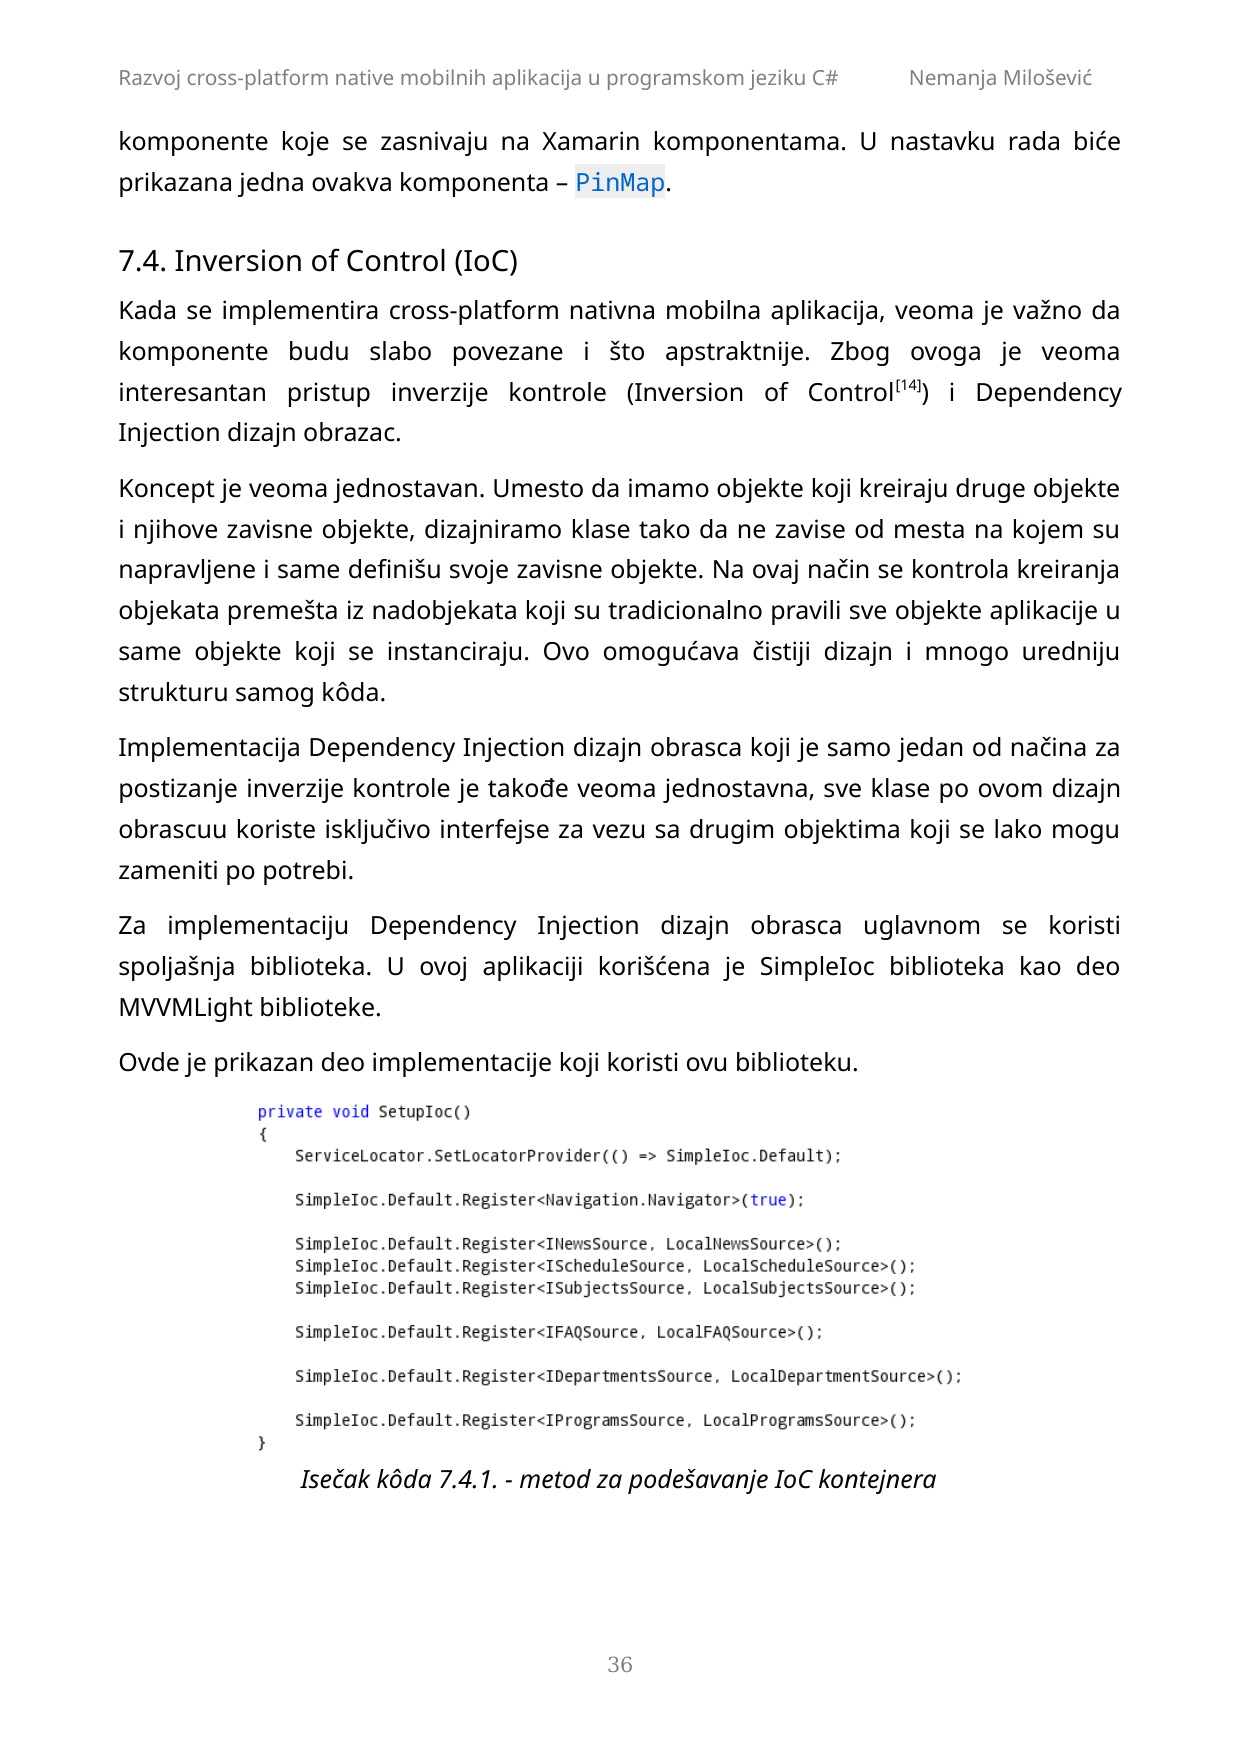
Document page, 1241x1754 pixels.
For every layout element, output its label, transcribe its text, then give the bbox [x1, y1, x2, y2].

text Kada se implementira cross-platform nativna mobilna aplikacija, veoma je važno da komponente budu slabo povezane i što apstraktnije. Zbog ovoga je veoma interesantan pristup inverzije kontrole (Inversion of Control[14]) i Dependency Injection dizajn obrazac. [118, 293, 1122, 449]
text komponente koje se zasnivaju na Xamarin komponentama. U nastavku rada biće prikazana jedna ovakva komponenta – PinMap. [118, 123, 1122, 198]
text Implementacija Dependency Injection dizajn obrasca koji je samo jedan od načina za postizanje inverzije kontrole je takođe veoma jednostavna, sve klase po ovom dizajn obrascuu koriste isključivo interfejse za vezu sa drugim objektima koji se lako mogu zameniti po potrebi. [118, 730, 1122, 887]
text Ovde je prikazan deo implementacije koji koristi ovu biblioteku. [118, 1045, 1122, 1079]
text Isečak kôda 7.4.1. - metod za podešavanje IoC kontejnera [118, 1455, 1122, 1496]
text Za implementaciju Dependency Injection dizajn obrasca uglavnom se koristi spoljašnja biblioteka. U ovoj aplikaciji korišćena je SimpleIoc biblioteka kao deo MVVMLight biblioteke. [118, 908, 1122, 1024]
subtitle 7.4. Inversion of Control (IoC) [118, 240, 1122, 280]
text Koncept je veoma jednostavan. Umesto da imamo objekte koji kreiraju druge objekte i njihove zavisne objekte, dizajniramo klase tako da ne zavise od mesta na kojem su napravljene i same definišu svoje zavisne objekte. Na ovaj način se kontrola kreiranja objekata premešta iz nadobjekata koji su tradicionalno pravili sve objekte aplikacije u same objekte koji se instanciraju. Ovo omogućava čistiji dizajn i mnogo uredniju strukturu samog kôda. [118, 471, 1122, 709]
picture [251, 1100, 990, 1455]
